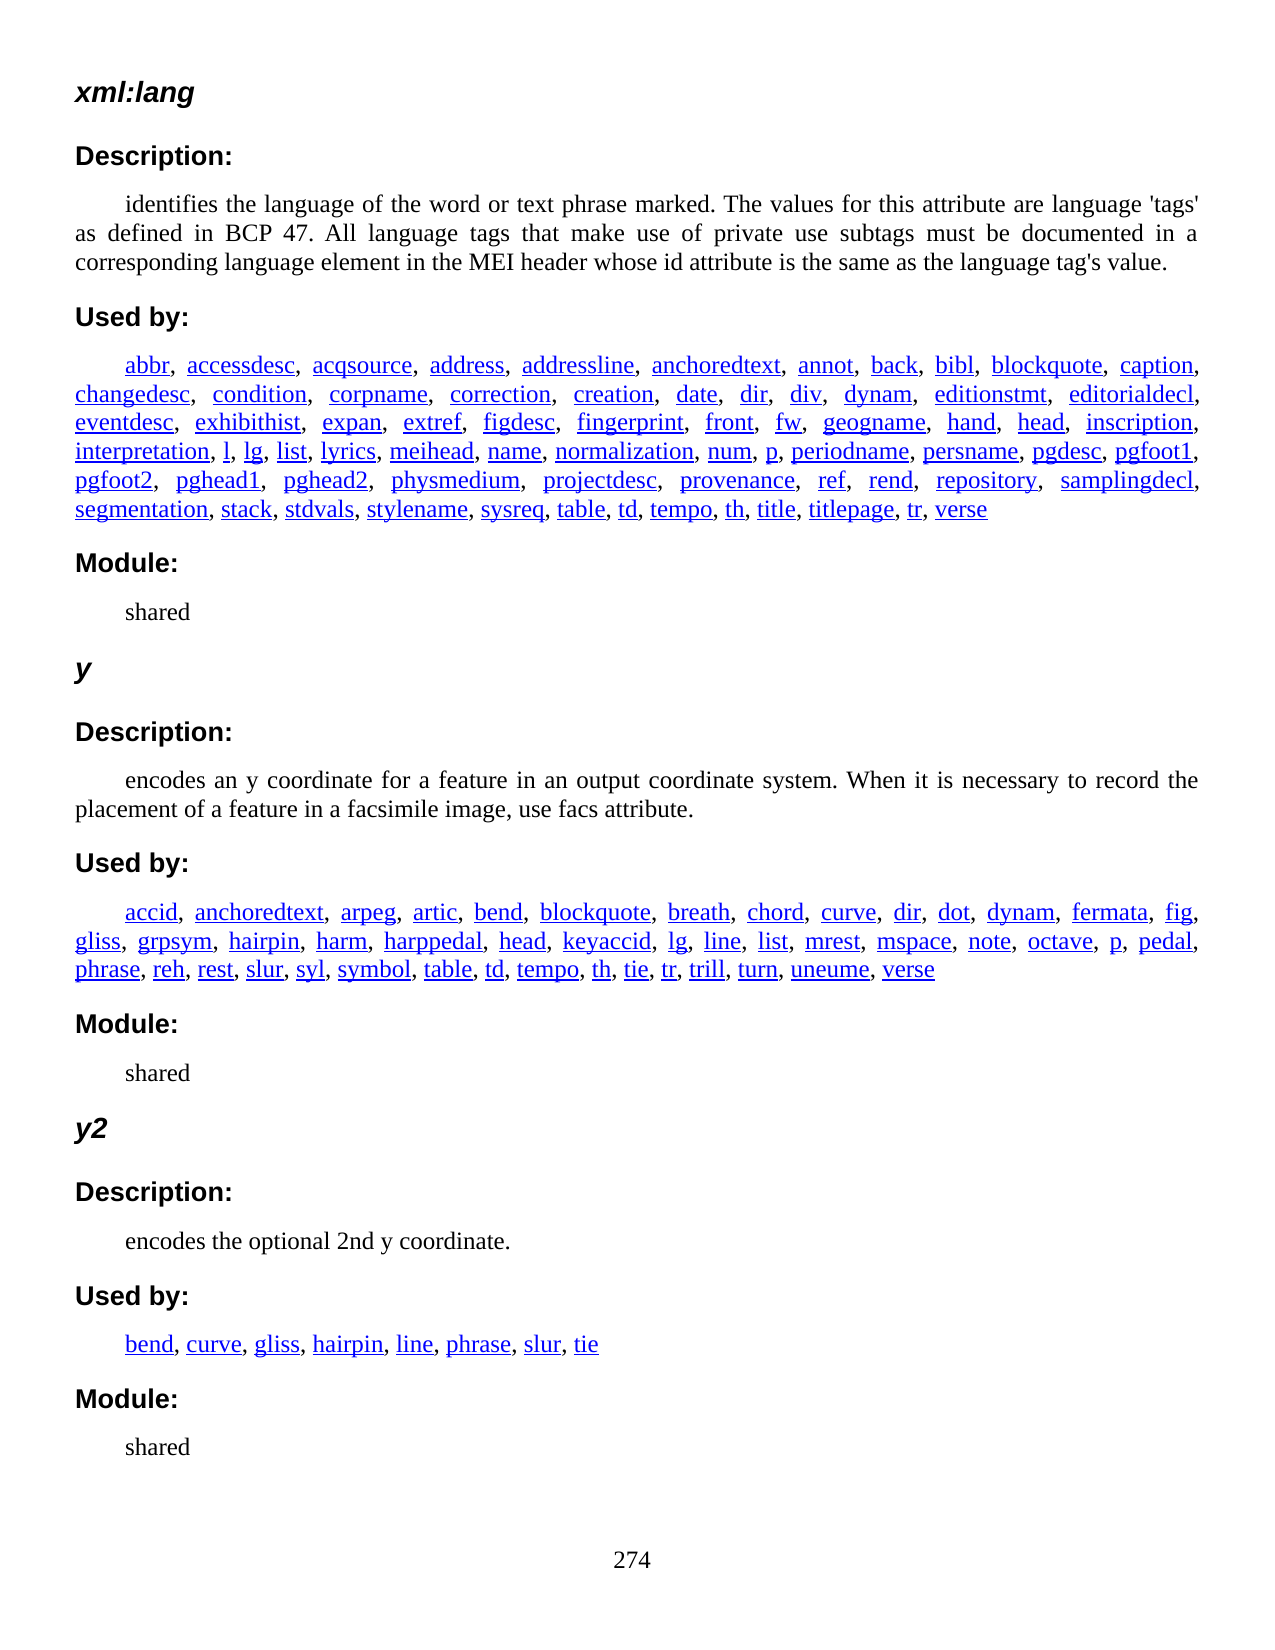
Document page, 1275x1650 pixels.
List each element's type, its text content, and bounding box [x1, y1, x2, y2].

subtitle Used by: [75, 301, 1200, 332]
text shared [75, 1058, 1200, 1086]
subtitle Description: [75, 716, 1200, 747]
text encodes an y coordinate for a feature in an output coordinate system. When it is necessary to record the placement of a feature in a facsimile image, use facs attribute. [75, 765, 1200, 822]
subtitle Module: [75, 1383, 1200, 1414]
subtitle xml:lang [75, 75, 1200, 108]
subtitle Module: [75, 547, 1200, 579]
subtitle y [75, 651, 1200, 684]
text shared [75, 597, 1200, 626]
text bend, curve, gliss, hairpin, line, phrase, slur, tie [75, 1329, 1200, 1358]
text accid, anchoredtext, arpeg, artic, bend, blockquote, breath, chord, curve, dir, dot, dynam, fermata, fig, gliss, grpsym, hairpin, harm, harppedal, head, keyaccid, lg, line, list, mrest, mspace, note, octave, p, pedal, phrase, reh, rest, slur, syl, symbol, table, td, tempo, th, tie, tr, trill, turn, uneume, verse [75, 897, 1200, 983]
text identifies the language of the word or text phrase marked. The values for this attribute are language 'tags' as defined in BCP 47. All language tags that make use of private use subtags must be documented in a corresponding language element in the MEI header whose id attribute is the same as the language tag's value. [75, 189, 1200, 276]
subtitle Description: [75, 140, 1200, 171]
text abbr, accessdesc, acqsource, address, addressline, anchoredtext, annot, back, bibl, blockquote, caption, changedesc, condition, corpname, correction, creation, date, dir, div, dynam, editionstmt, editorialdecl, eventdesc, exhibithist, expan, extref, figdesc, fingerprint, front, fw, geogname, hand, head, inscription, interpretation, l, lg, list, lyrics, meihead, name, normalization, num, p, periodname, persname, pgdesc, pgfoot1, pgfoot2, pghead1, pghead2, physmedium, projectdesc, provenance, ref, rend, repository, samplingdecl, segmentation, stack, stdvals, stylename, sysreq, table, td, tempo, th, title, titlepage, tr, verse [75, 350, 1200, 522]
subtitle Used by: [75, 847, 1200, 879]
subtitle Description: [75, 1176, 1200, 1207]
subtitle Used by: [75, 1279, 1200, 1311]
text encodes the optional 2nd y coordinate. [75, 1226, 1200, 1254]
text shared [75, 1432, 1200, 1461]
subtitle y2 [75, 1111, 1200, 1145]
subtitle Module: [75, 1008, 1200, 1039]
